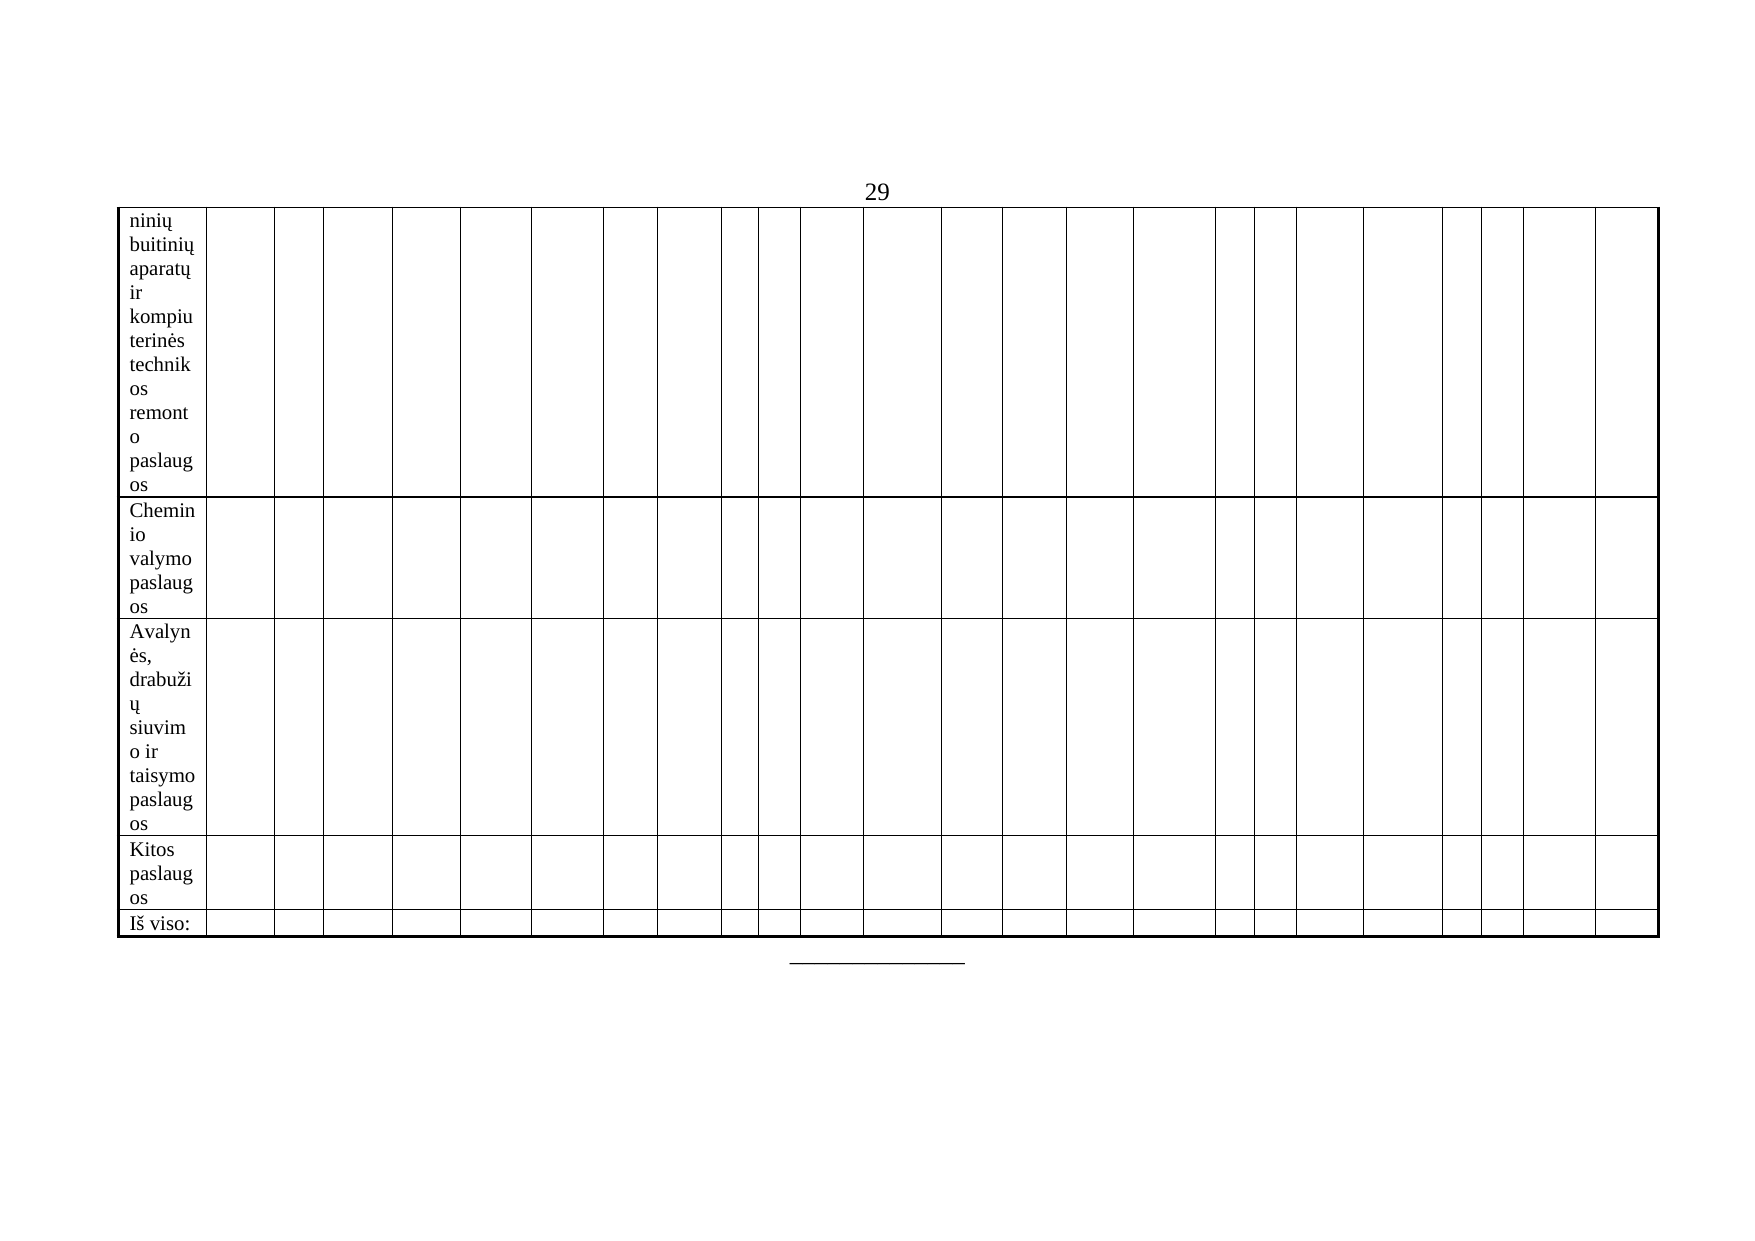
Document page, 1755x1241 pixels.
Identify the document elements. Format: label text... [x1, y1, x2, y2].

table_cell [324, 208, 392, 496]
table_cell [722, 208, 758, 496]
table_cell [1364, 910, 1442, 935]
table_cell [801, 208, 863, 496]
table_cell [1596, 910, 1657, 935]
table_cell [1482, 910, 1523, 935]
table_cell [1216, 208, 1254, 496]
table_cell [1255, 836, 1296, 909]
table_cell [532, 498, 603, 618]
table_cell [942, 208, 1002, 496]
table_cell [1297, 498, 1363, 618]
table_cell [1003, 836, 1066, 909]
table_cell [604, 208, 657, 496]
table_cell [207, 208, 274, 496]
table_cell Kitos paslaugos [120, 836, 206, 909]
table_cell [658, 836, 721, 909]
table_cell [759, 498, 800, 618]
table_cell [1297, 836, 1363, 909]
table_cell [1524, 498, 1595, 618]
table_cell Cheminio valymo paslaugos [120, 498, 206, 618]
table_cell [1255, 910, 1296, 935]
table_cell [1524, 208, 1595, 496]
table_cell [801, 619, 863, 835]
table_cell [1067, 836, 1133, 909]
table_cell [324, 619, 392, 835]
table_cell [532, 910, 603, 935]
table_cell [1297, 619, 1363, 835]
table_cell [393, 836, 460, 909]
table_cell [1255, 498, 1296, 618]
table_cell [207, 836, 274, 909]
table_cell [722, 619, 758, 835]
table_cell [1596, 836, 1657, 909]
table_cell [1003, 208, 1066, 496]
table_cell [864, 910, 941, 935]
table_cell [1443, 836, 1481, 909]
text ______________ [118, 938, 1636, 967]
table_cell [1216, 619, 1254, 835]
table_cell [1443, 619, 1481, 835]
table_cell [604, 910, 657, 935]
table_cell [864, 836, 941, 909]
table_cell [1482, 208, 1523, 496]
table_cell [275, 208, 323, 496]
table_cell [604, 498, 657, 618]
table_cell Avalynės, drabužių siuvimo ir taisymo paslaugos [120, 619, 206, 835]
table_cell ninių buitinių aparatų ir kompiuterinės technikos remonto paslaugos [120, 208, 206, 496]
table_cell [864, 208, 941, 496]
table_cell [1003, 910, 1066, 935]
table_cell [1364, 498, 1442, 618]
table_cell [759, 208, 800, 496]
table_cell [759, 910, 800, 935]
table_cell [1482, 836, 1523, 909]
table_cell [658, 498, 721, 618]
table_cell [1524, 619, 1595, 835]
table_cell [1067, 498, 1133, 618]
table_cell [532, 619, 603, 835]
table_cell [461, 619, 531, 835]
table_cell [722, 498, 758, 618]
table_cell [275, 910, 323, 935]
table_cell [207, 910, 274, 935]
table_cell [1443, 208, 1481, 496]
table_cell [801, 910, 863, 935]
table_cell [207, 619, 274, 835]
table_cell [1524, 836, 1595, 909]
table_cell [324, 498, 392, 618]
table_cell [658, 208, 721, 496]
table_cell [1596, 208, 1657, 496]
table_cell [1134, 910, 1215, 935]
table_cell [461, 910, 531, 935]
table_cell [324, 910, 392, 935]
table_cell [942, 910, 1002, 935]
table_cell [1596, 619, 1657, 835]
table_cell [1216, 836, 1254, 909]
table_cell [1067, 910, 1133, 935]
table_cell [722, 836, 758, 909]
table_cell [207, 498, 274, 618]
table_cell [275, 498, 323, 618]
table_cell [604, 836, 657, 909]
table_cell [864, 498, 941, 618]
table_cell [393, 208, 460, 496]
table_cell [1255, 619, 1296, 835]
table_cell [532, 836, 603, 909]
table_cell [1216, 498, 1254, 618]
table_cell [275, 619, 323, 835]
table_cell [1443, 910, 1481, 935]
table_cell [1364, 619, 1442, 835]
table_cell [461, 498, 531, 618]
table_cell [1297, 910, 1363, 935]
table_cell [1297, 208, 1363, 496]
table_cell [759, 619, 800, 835]
table_cell [1364, 836, 1442, 909]
table_cell [275, 836, 323, 909]
table_cell [532, 208, 603, 496]
table_cell [393, 619, 460, 835]
table_cell [604, 619, 657, 835]
table_cell [1482, 619, 1523, 835]
table_cell [658, 619, 721, 835]
table_cell [393, 498, 460, 618]
table_cell [1596, 498, 1657, 618]
table_cell [759, 836, 800, 909]
table_cell Iš viso: [120, 910, 206, 935]
table_cell [1067, 619, 1133, 835]
table_cell [1067, 208, 1133, 496]
table_cell [1134, 836, 1215, 909]
table_cell [461, 836, 531, 909]
table_cell [1524, 910, 1595, 935]
table_cell [461, 208, 531, 496]
table_cell [1255, 208, 1296, 496]
table_cell [864, 619, 941, 835]
table_cell [393, 910, 460, 935]
table_cell [1482, 498, 1523, 618]
table_cell [942, 619, 1002, 835]
table_cell [1364, 208, 1442, 496]
table_cell [1443, 498, 1481, 618]
table_cell [1003, 498, 1066, 618]
table_cell [801, 836, 863, 909]
table_cell [324, 836, 392, 909]
table_cell [801, 498, 863, 618]
table_cell [1134, 208, 1215, 496]
table_cell [942, 836, 1002, 909]
table_cell [942, 498, 1002, 618]
table_cell [722, 910, 758, 935]
table_cell [658, 910, 721, 935]
table_cell [1134, 619, 1215, 835]
table_cell [1003, 619, 1066, 835]
table_cell [1216, 910, 1254, 935]
table_cell [1134, 498, 1215, 618]
